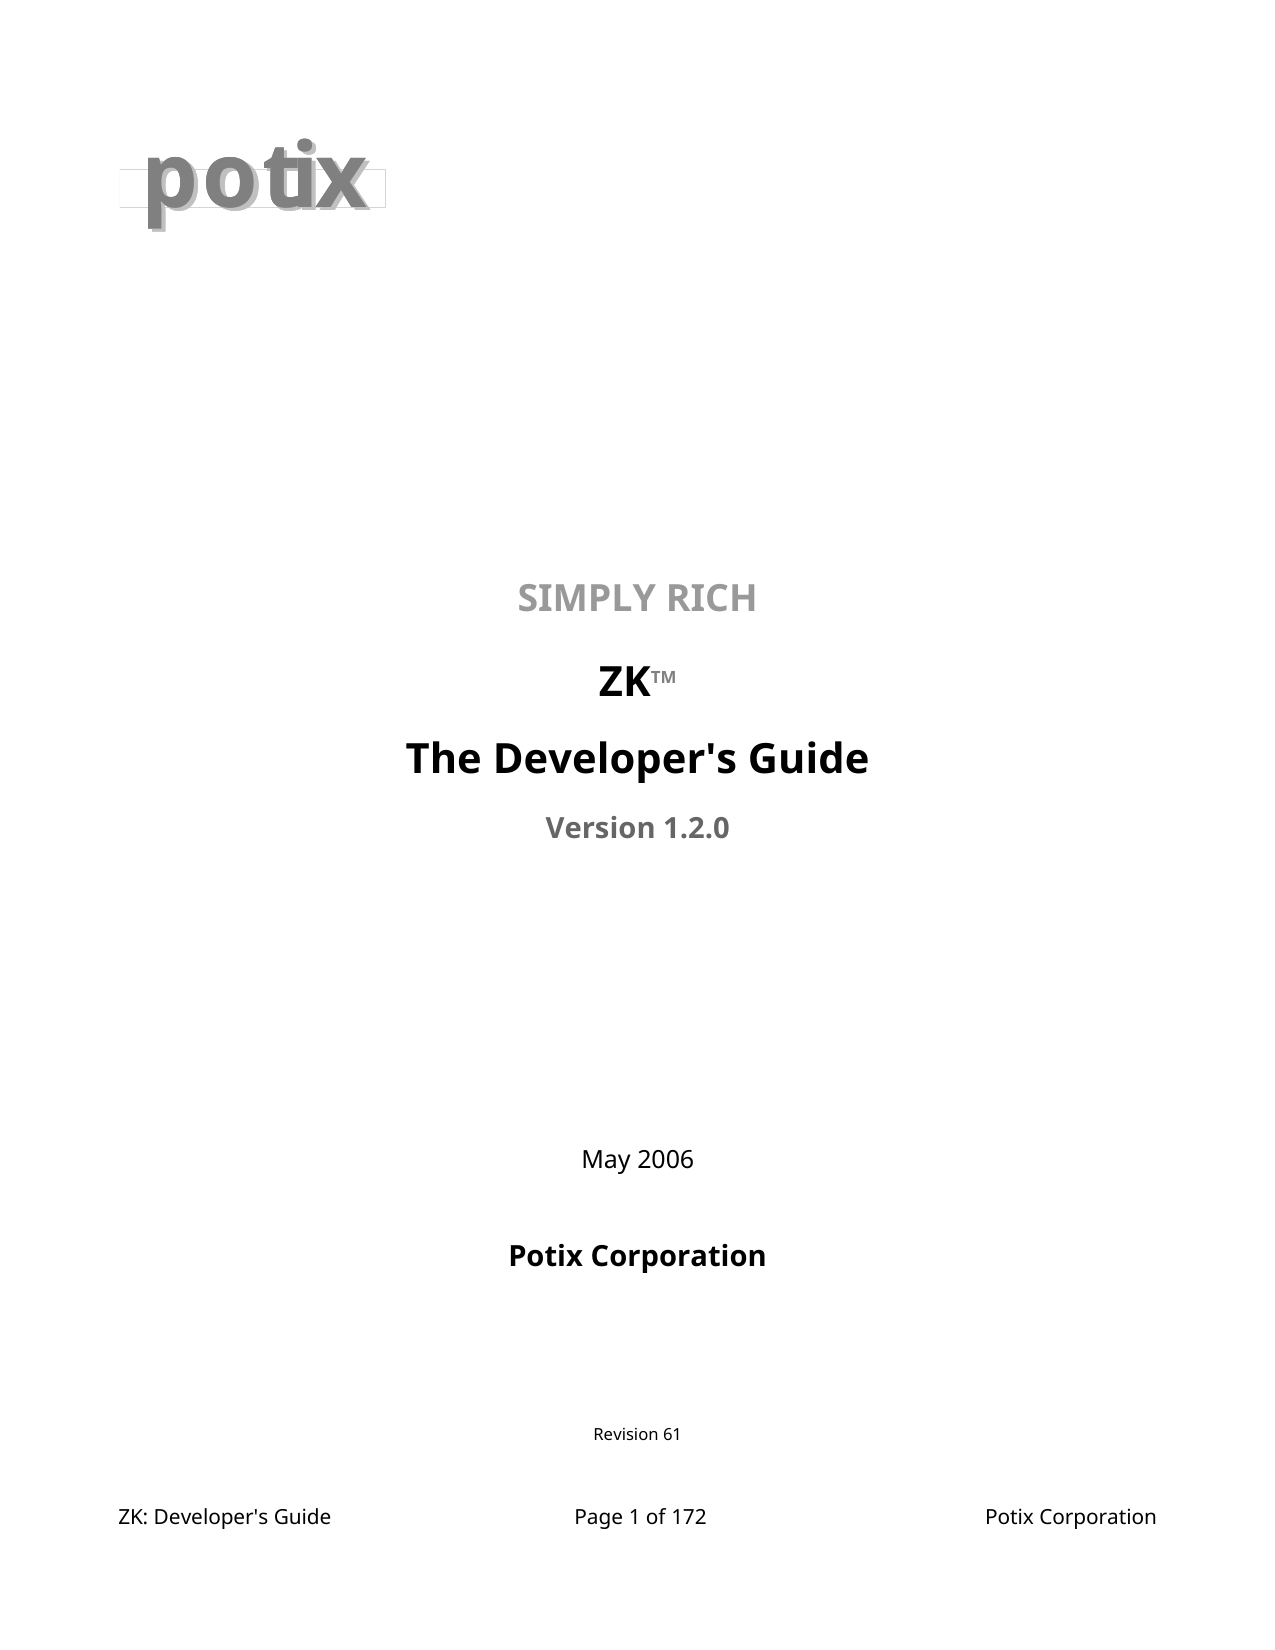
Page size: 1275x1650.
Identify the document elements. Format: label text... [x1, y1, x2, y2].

text SIMPLY RICH [118, 571, 1157, 622]
text Potix Corporation [118, 1235, 1157, 1275]
text The Developer's Guide [118, 729, 1157, 786]
text Revision 61 [118, 1422, 1157, 1445]
text ZKTM [118, 652, 1157, 708]
text May 2006 [118, 1142, 1157, 1176]
text Version 1.2.0 [118, 807, 1157, 847]
